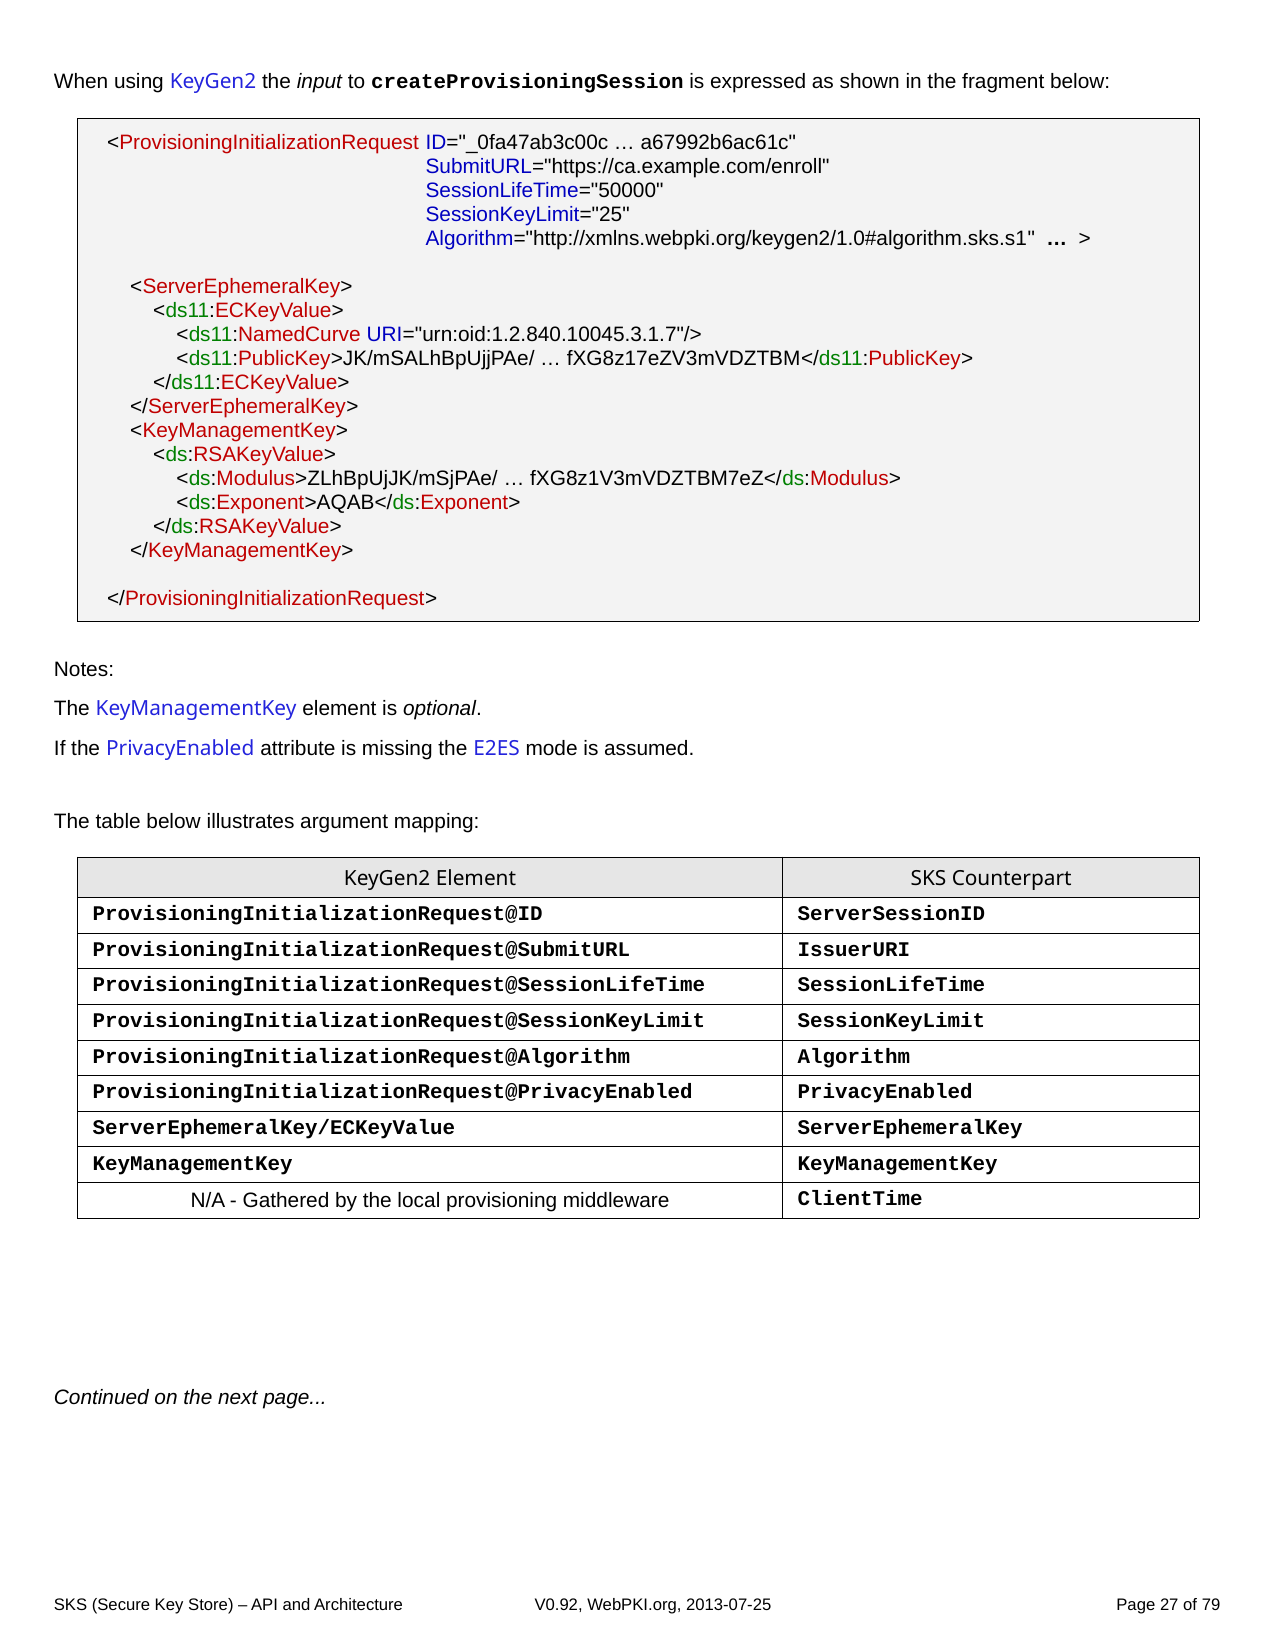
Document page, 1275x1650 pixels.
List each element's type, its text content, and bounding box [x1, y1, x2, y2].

table_cell ProvisioningInitializationRequest@SessionKeyLimit [78, 1005, 782, 1039]
text When using KeyGen2 the input to createProvisioningSession is expressed as shown in the fragment below: [54, 66, 1221, 118]
text Continued on the next page... [54, 1385, 1221, 1409]
table_cell IssuerURI [783, 934, 1199, 968]
text The table below illustrates argument mapping: [54, 809, 1221, 857]
table_cell KeyManagementKey [783, 1147, 1199, 1182]
table_header SKS Counterpart [783, 858, 1199, 897]
table_cell ProvisioningInitializationRequest@PrivacyEnabled [78, 1076, 782, 1111]
table_cell N/A - Gathered by the local provisioning middleware [78, 1183, 782, 1218]
text If the PrivacyEnabled attribute is missing the E2ES mode is assumed. [54, 733, 1221, 761]
table_header KeyGen2 Element [78, 858, 782, 897]
table_cell ProvisioningInitializationRequest@SubmitURL [78, 934, 782, 968]
table_cell SessionKeyLimit [783, 1005, 1199, 1039]
table_cell Algorithm [783, 1041, 1199, 1075]
table_cell ProvisioningInitializationRequest@SessionLifeTime [78, 969, 782, 1004]
text Notes: [54, 657, 1221, 681]
table_cell PrivacyEnabled [783, 1076, 1199, 1111]
table_cell ClientTime [783, 1183, 1199, 1218]
table_cell KeyManagementKey [78, 1147, 782, 1182]
text The KeyManagementKey element is optional. [54, 693, 1221, 721]
table_cell ProvisioningInitializationRequest@ID [78, 898, 782, 933]
table_cell SessionLifeTime [783, 969, 1199, 1004]
table_cell ServerEphemeralKey/ECKeyValue [78, 1112, 782, 1146]
table_header <ProvisioningInitializationRequest ID="_0fa47ab3c00c … a67992b6ac61c" SubmitURL="https://ca.example.com/enroll" SessionLifeTime="50000" SessionKeyLimit="25" Algorithm="http://xmlns.webpki.org/keygen2/1.0#algorithm.sks.s1" … > <ServerEphemeralKey> <ds11:ECKeyValue> <ds11:NamedCurve URI="urn:oid:1.2.840.10045.3.1.7"/> <ds11:PublicKey>JK/mSALhBpUjjPAe/ … fXG8z17eZV3mVDZTBM</ds11:PublicKey> </ds11:ECKeyValue> </ServerEphemeralKey> <KeyManagementKey> <ds:RSAKeyValue> <ds:Modulus>ZLhBpUjJK/mSjPAe/ … fXG8z1V3mVDZTBM7eZ</ds:Modulus> <ds:Exponent>AQAB</ds:Exponent> </ds:RSAKeyValue> </KeyManagementKey> </ProvisioningInitializationRequest> [78, 119, 1199, 621]
table_cell ServerEphemeralKey [783, 1112, 1199, 1146]
table_cell ProvisioningInitializationRequest@Algorithm [78, 1041, 782, 1075]
table_cell ServerSessionID [783, 898, 1199, 933]
